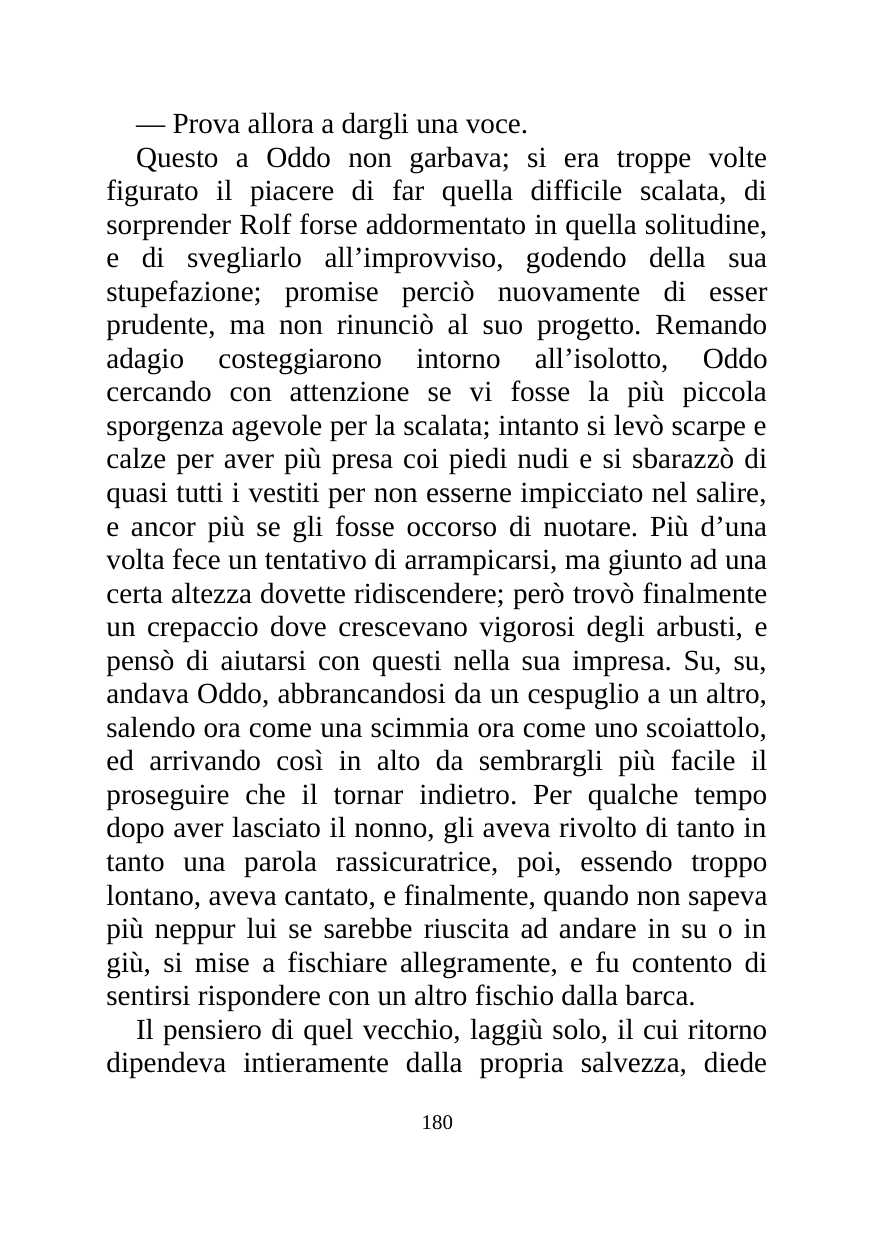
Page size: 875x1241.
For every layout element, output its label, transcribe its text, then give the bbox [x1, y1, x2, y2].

text Questo a Oddo non garbava; si era troppe volte figurato il piacere di far quella difficile scalata, di sorprender Rolf forse addormentato in quella solitudine, e di svegliarlo all’improvviso, godendo della sua stupefazione; promise perciò nuovamente di esser prudente, ma non rinunciò al suo progetto. Remando adagio costeggiarono intorno all’isolotto, Oddo cercando con attenzione se vi fosse la più piccola sporgenza agevole per la scalata; intanto si levò scarpe e calze per aver più presa coi piedi nudi e si sbarazzò di quasi tutti i vestiti per non esserne impicciato nel salire, e ancor più se gli fosse occorso di nuotare. Più d’una volta fece un tentativo di arrampicarsi, ma giunto ad una certa altezza dovette ridiscendere; però trovò finalmente un crepaccio dove crescevano vigorosi degli arbusti, e pensò di aiutarsi con questi nella sua impresa. Su, su, andava Oddo, abbrancandosi da un cespuglio a un altro, salendo ora come una scimmia ora come uno scoiattolo, ed arrivando così in alto da sembrargli più facile il proseguire che il tornar indietro. Per qualche tempo dopo aver lasciato il nonno, gli aveva rivolto di tanto in tanto una parola rassicuratrice, poi, essendo troppo lontano, aveva cantato, e finalmente, quando non sapeva più neppur lui se sarebbe riuscita ad andare in su o in giù, si mise a fischiare allegramente, e fu contento di sentirsi rispondere con un altro fischio dalla barca. [106, 140, 768, 1012]
text — Prova allora a dargli una voce. [106, 106, 768, 140]
text Il pensiero di quel vecchio, laggiù solo, il cui ritorno dipendeva intieramente dalla propria salvezza, diede [106, 1012, 768, 1079]
